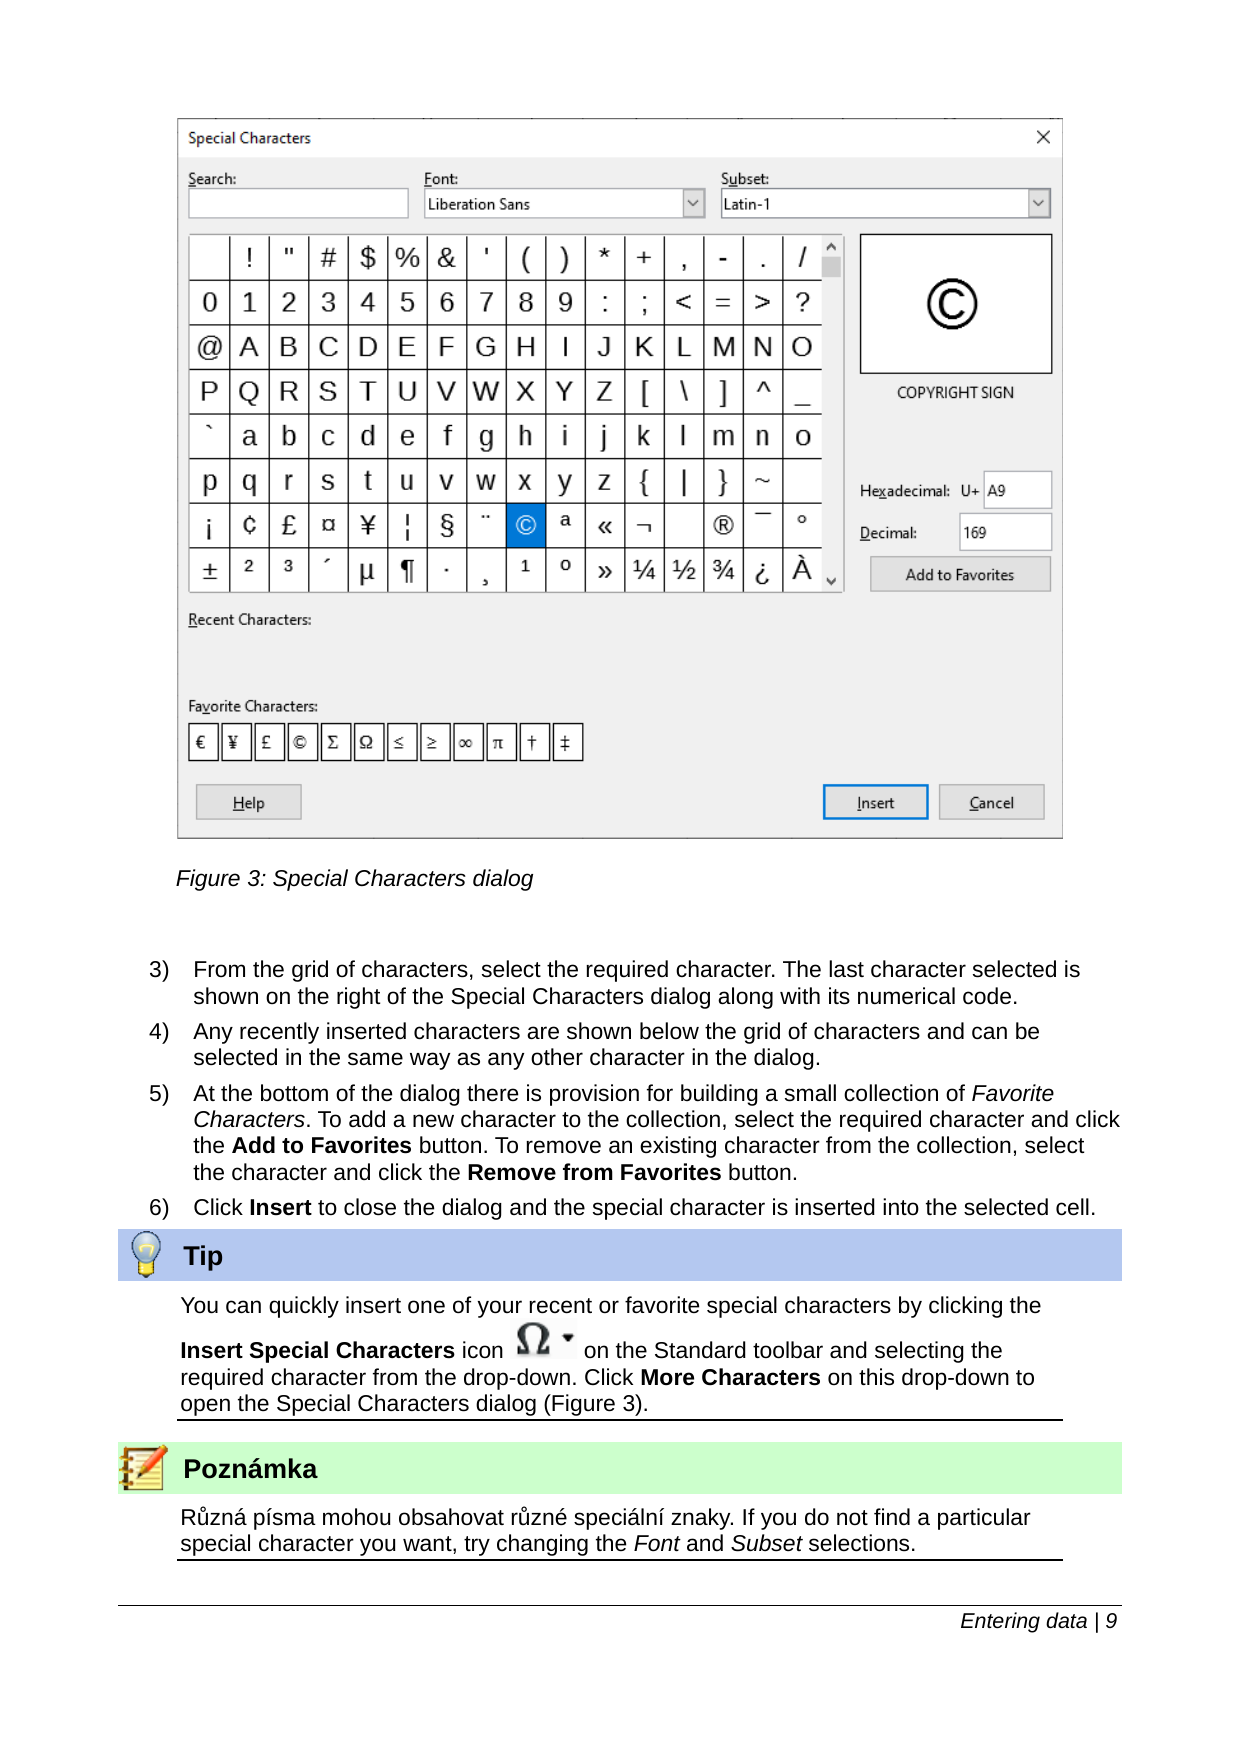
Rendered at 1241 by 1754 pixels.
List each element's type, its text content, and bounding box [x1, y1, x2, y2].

picture [177, 118, 1063, 839]
subtitle Poznámka [118, 1442, 1122, 1494]
text Figure 3: Special Characters dialog [176, 839, 1065, 891]
text Různá písma mohou obsahovat různé speciální znaky. If you do not find a particular special character you want, try changing the Font and Subset selections. [177, 1501, 1063, 1559]
list At the bottom of the dialog there is provision for building a small collection of Favorite Characters. To add a new character to the collection, select the required character and click the Add to Favorites button. To remove an existing character from the collection, select the character and click the Remove from Favorites button. [169, 1079, 1122, 1185]
picture [510, 1318, 578, 1359]
picture [119, 1443, 170, 1494]
list From the grid of characters, select the required character. The last character selected is shown on the right of the Special Characters dialog along with its numerical code. [169, 956, 1122, 1009]
list Click Insert to close the dialog and the special character is inserted into the selected cell. [169, 1194, 1122, 1220]
list Any recently inserted characters are shown below the grid of characters and can be selected in the same way as any other character in the dialog. [169, 1018, 1122, 1071]
subtitle Tip [170, 1229, 1122, 1281]
text You can quickly insert one of your recent or favorite special characters by clicking the Insert Special Characters icon on the Standard toolbar and selecting the required character from the drop-down. Click More Characters on this drop-down to open the Special Characters dialog (Figure 3). [177, 1289, 1063, 1419]
picture [119, 1229, 170, 1281]
